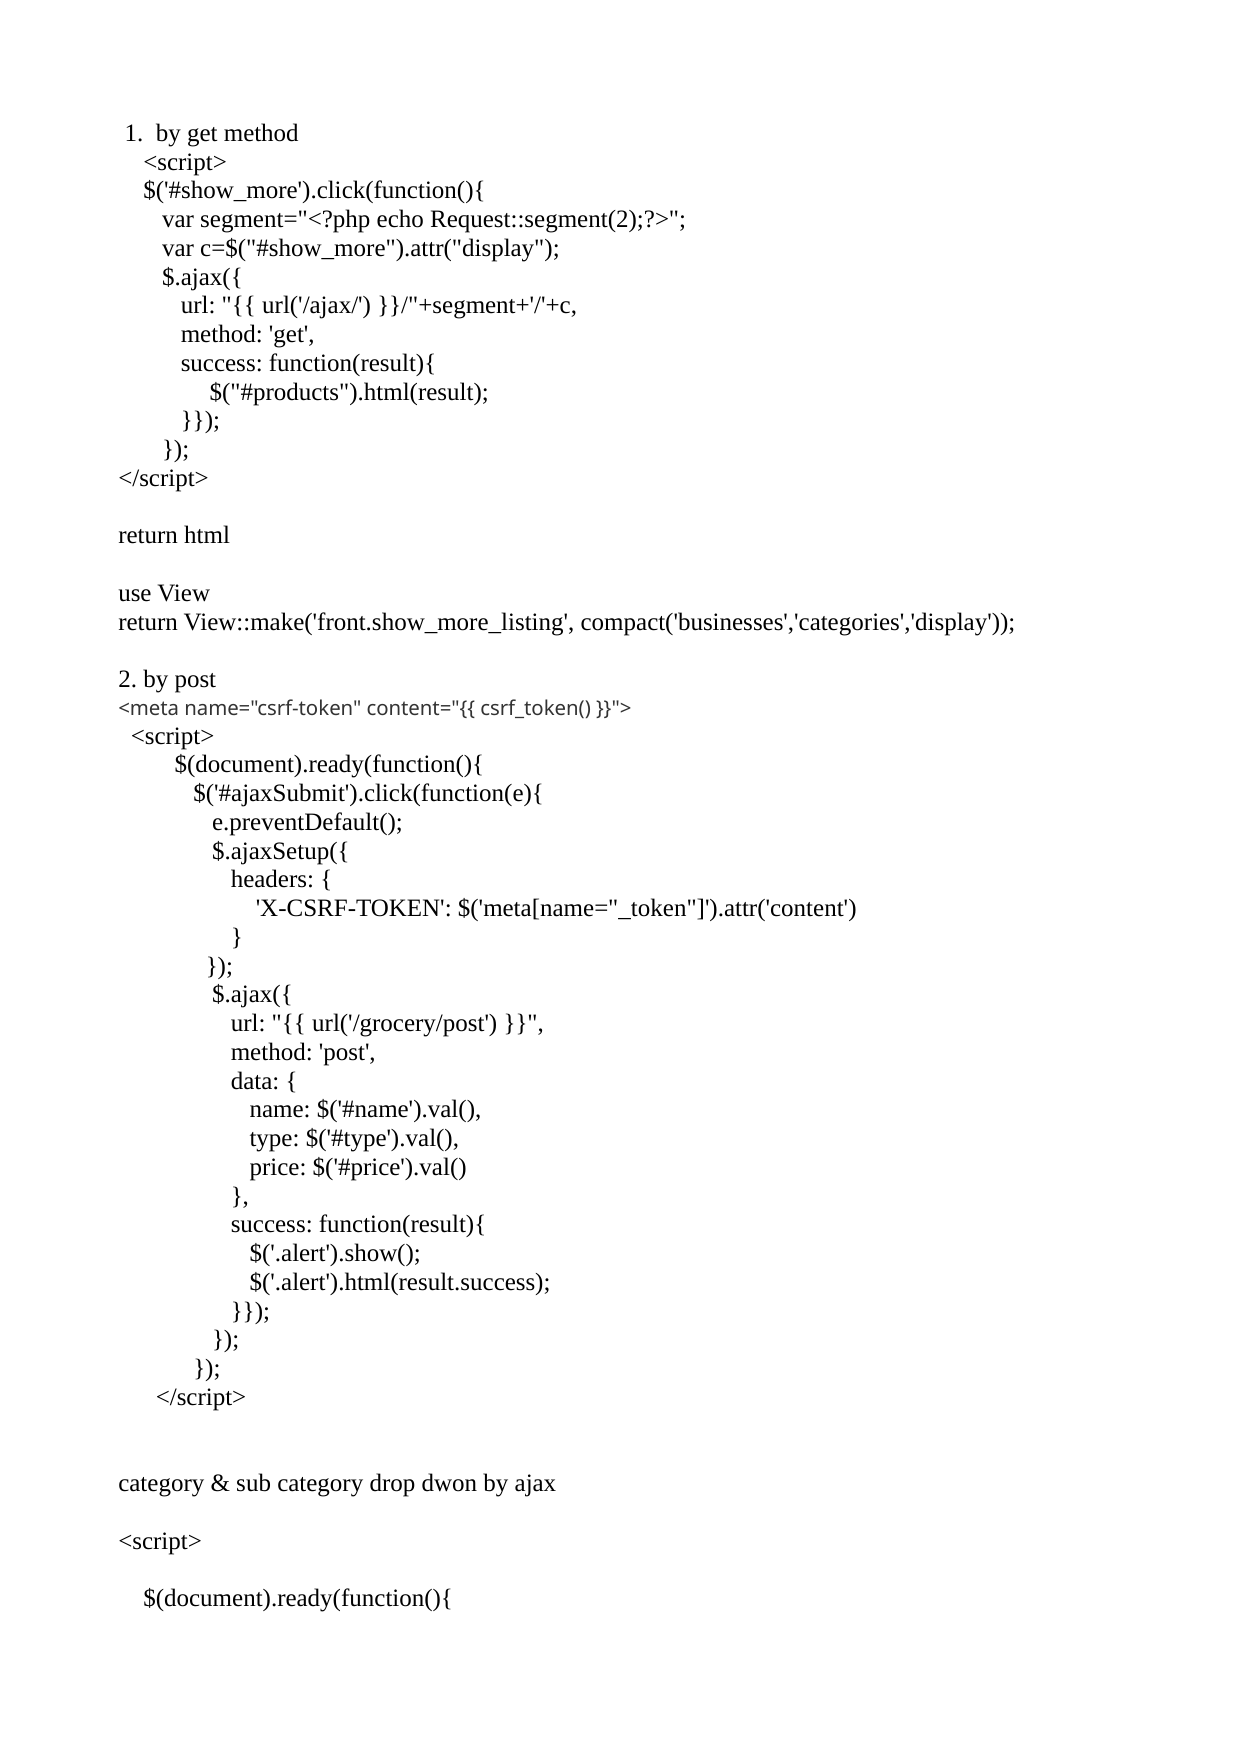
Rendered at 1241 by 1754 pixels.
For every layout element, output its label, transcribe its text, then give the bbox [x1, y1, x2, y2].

text headers: { [118, 864, 1122, 893]
text category & sub category drop dwon by ajax [118, 1468, 1122, 1497]
text }); [118, 951, 1122, 979]
text type: $('#type').val(), [118, 1123, 1122, 1152]
text $.ajax({ [118, 979, 1122, 1008]
text </script> [118, 1382, 1122, 1411]
text <script> [118, 147, 1122, 176]
text success: function(result){ [118, 1209, 1122, 1238]
text method: 'post', [118, 1037, 1122, 1066]
text } [118, 922, 1122, 951]
text url: "{{ url('/ajax/') }}/"+segment+'/'+c, [118, 291, 1122, 319]
text use View [118, 578, 1122, 607]
text <script> [118, 721, 1122, 749]
text $.ajaxSetup({ [118, 836, 1122, 864]
text <meta name="csrf-token" content="{{ csrf_token() }}"> [118, 693, 1122, 721]
text e.preventDefault(); [118, 807, 1122, 836]
text return View::make('front.show_more_listing', compact('businesses','categories','display')); [118, 607, 1122, 636]
text <script> [118, 1526, 1122, 1554]
text $('.alert').show(); [118, 1238, 1122, 1267]
text method: 'get', [118, 319, 1122, 348]
text $('#ajaxSubmit').click(function(e){ [118, 778, 1122, 807]
text success: function(result){ [118, 348, 1122, 377]
text }); [118, 1324, 1122, 1353]
text $("#products").html(result); [118, 377, 1122, 406]
text $(document).ready(function(){ [118, 749, 1122, 778]
text 2. by post [118, 664, 1122, 693]
text return html [118, 521, 1122, 549]
text }); [118, 1353, 1122, 1382]
text url: "{{ url('/grocery/post') }}", [118, 1008, 1122, 1037]
text }, [118, 1181, 1122, 1209]
text var c=$("#show_more").attr("display"); [118, 233, 1122, 262]
text $.ajax({ [118, 262, 1122, 291]
text $('.alert').html(result.success); [118, 1267, 1122, 1296]
text 'X-CSRF-TOKEN': $('meta[name="_token"]').attr('content') [118, 893, 1122, 922]
text data: { [118, 1066, 1122, 1094]
text var segment="<?php echo Request::segment(2);?>"; [118, 204, 1122, 233]
text }}); [118, 1296, 1122, 1324]
text 1. by get method [118, 118, 1122, 147]
text name: $('#name').val(), [118, 1094, 1122, 1123]
text $(document).ready(function(){ [118, 1583, 1122, 1612]
text $('#show_more').click(function(){ [118, 176, 1122, 204]
text </script> [118, 463, 1122, 492]
text }}); [118, 406, 1122, 434]
text }); [118, 434, 1122, 463]
text price: $('#price').val() [118, 1152, 1122, 1181]
